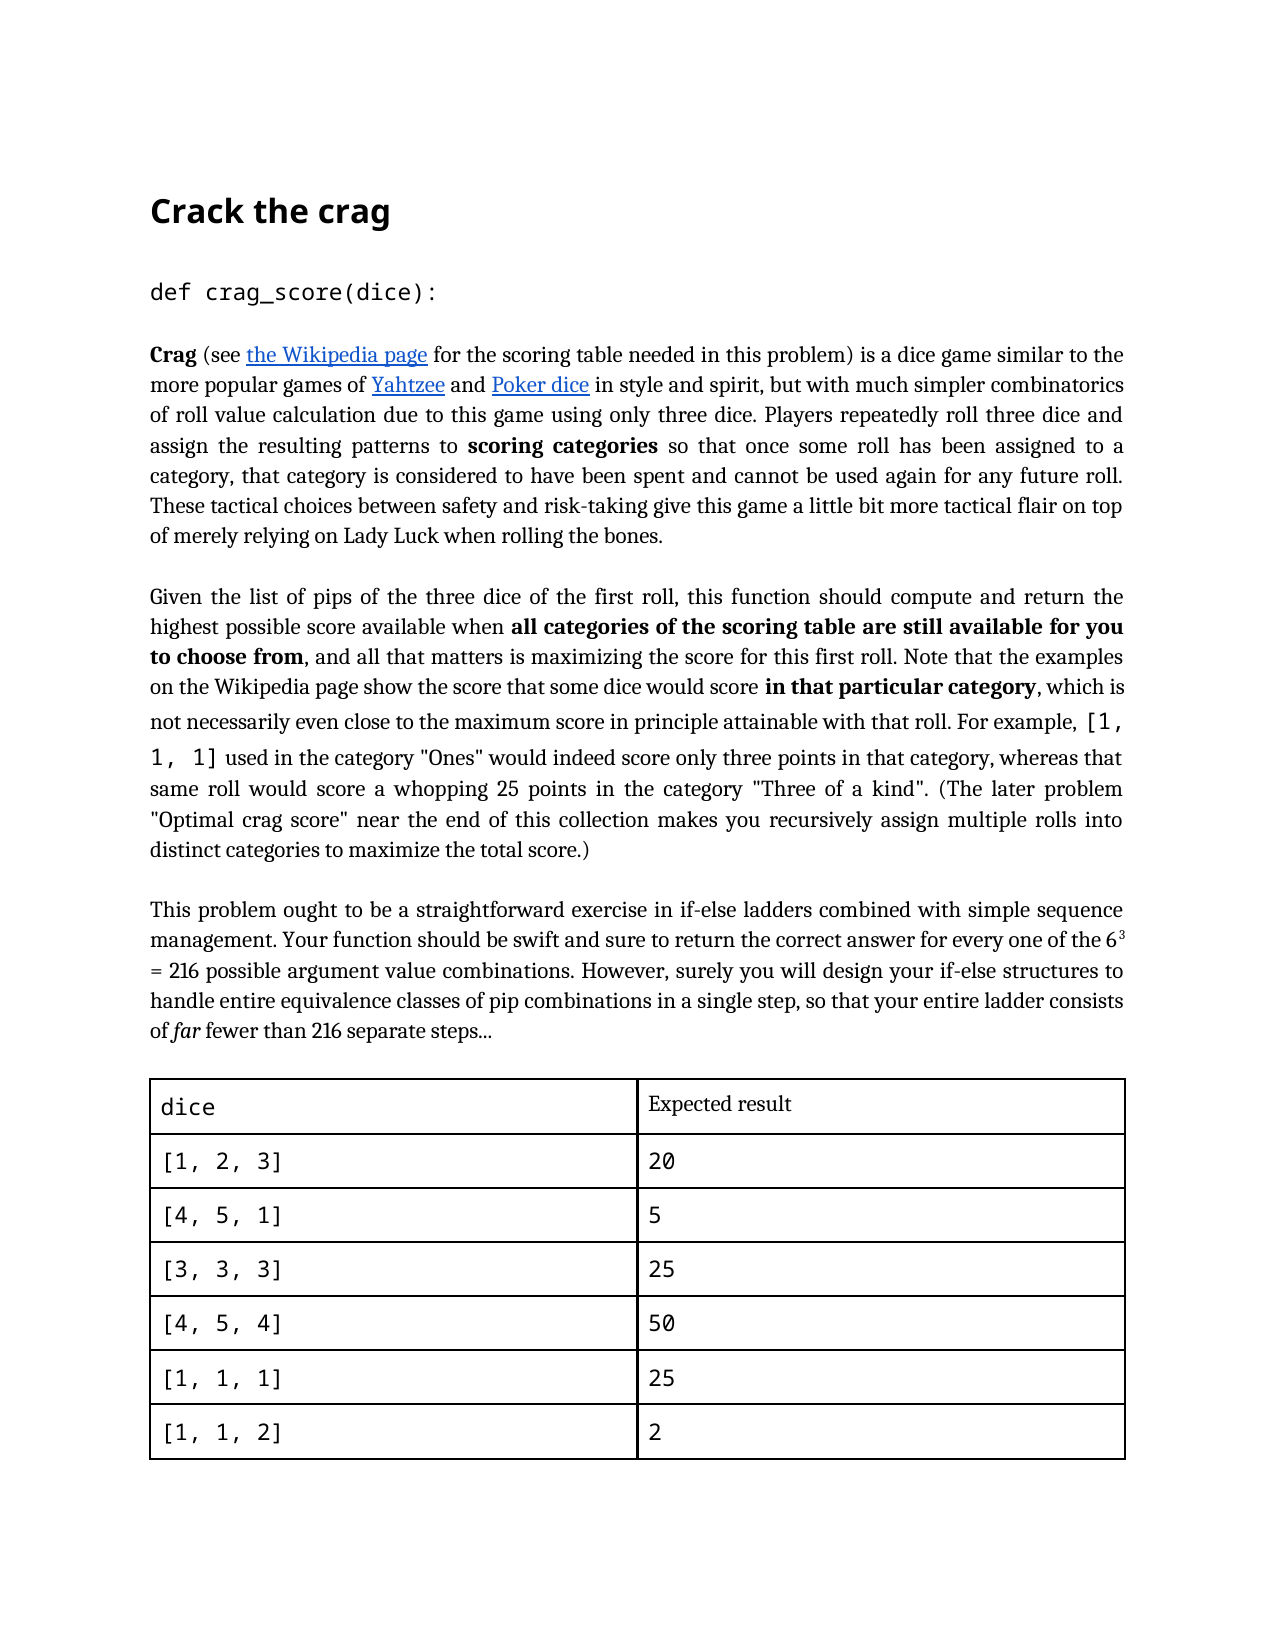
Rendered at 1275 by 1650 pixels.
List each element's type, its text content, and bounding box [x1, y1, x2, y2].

table_cell [1, 1, 2] [151, 1405, 636, 1457]
text This problem ought to be a straightforward exercise in if-else ladders combined with simple sequence management. Your function should be swift and sure to return the correct answer for every one of the 63 = 216 possible argument value combinations. However, surely you will design your if-else structures to handle entire equivalence classes of pip combinations in a single step, so that your entire ladder consists of far fewer than 216 separate steps... [150, 897, 1125, 1044]
table_cell 20 [639, 1135, 1124, 1187]
table_header Expected result [639, 1080, 1124, 1132]
table_cell 25 [639, 1351, 1124, 1403]
table_cell 50 [639, 1297, 1124, 1349]
table_cell [1, 1, 1] [151, 1351, 636, 1403]
table_cell [1, 2, 3] [151, 1135, 636, 1187]
table_cell [4, 5, 1] [151, 1189, 636, 1241]
table_cell 25 [639, 1243, 1124, 1295]
subtitle Crack the crag [150, 187, 1125, 233]
table_cell [3, 3, 3] [151, 1243, 636, 1295]
table_header dice [151, 1080, 636, 1132]
table_cell 5 [639, 1189, 1124, 1241]
text Given the list of pips of the three dice of the first roll, this function should compute and return the highest possible score available when all categories of the scoring table are still available for you to choose from, and all that matters is maximizing the score for this first roll. Note that the examples on the Wikipedia page show the score that some dice would score in that particular category, which is not necessarily even close to the maximum score in principle attainable with that roll. For example, [1, 1, 1] used in the category "Ones" would indeed score only three points in that category, whereas that same roll would score a whopping 25 points in the category "Three of a kind". (The later problem "Optimal crag score" near the end of this collection makes you recursively assign multiple rolls into distinct categories to maximize the total score.) [150, 583, 1125, 863]
table_cell 2 [639, 1405, 1124, 1457]
text Crag (see the Wikipedia page for the scoring table needed in this problem) is a dice game similar to the more popular games of Yahtzee and Poker dice in style and spirit, but with much simpler combinatorics of roll value calculation due to this game using only three dice. Players repeatedly roll three dice and assign the resulting patterns to scoring categories so that once some roll has been assigned to a category, that category is considered to have been spent and cannot be used again for any future roll. These tactical choices between safety and risk-taking give this game a little bit more tactical flair on top of merely relying on Lady Luck when rolling the bones. [150, 342, 1125, 549]
text def crag_score(dice): [150, 276, 1125, 307]
table_cell [4, 5, 4] [151, 1297, 636, 1349]
